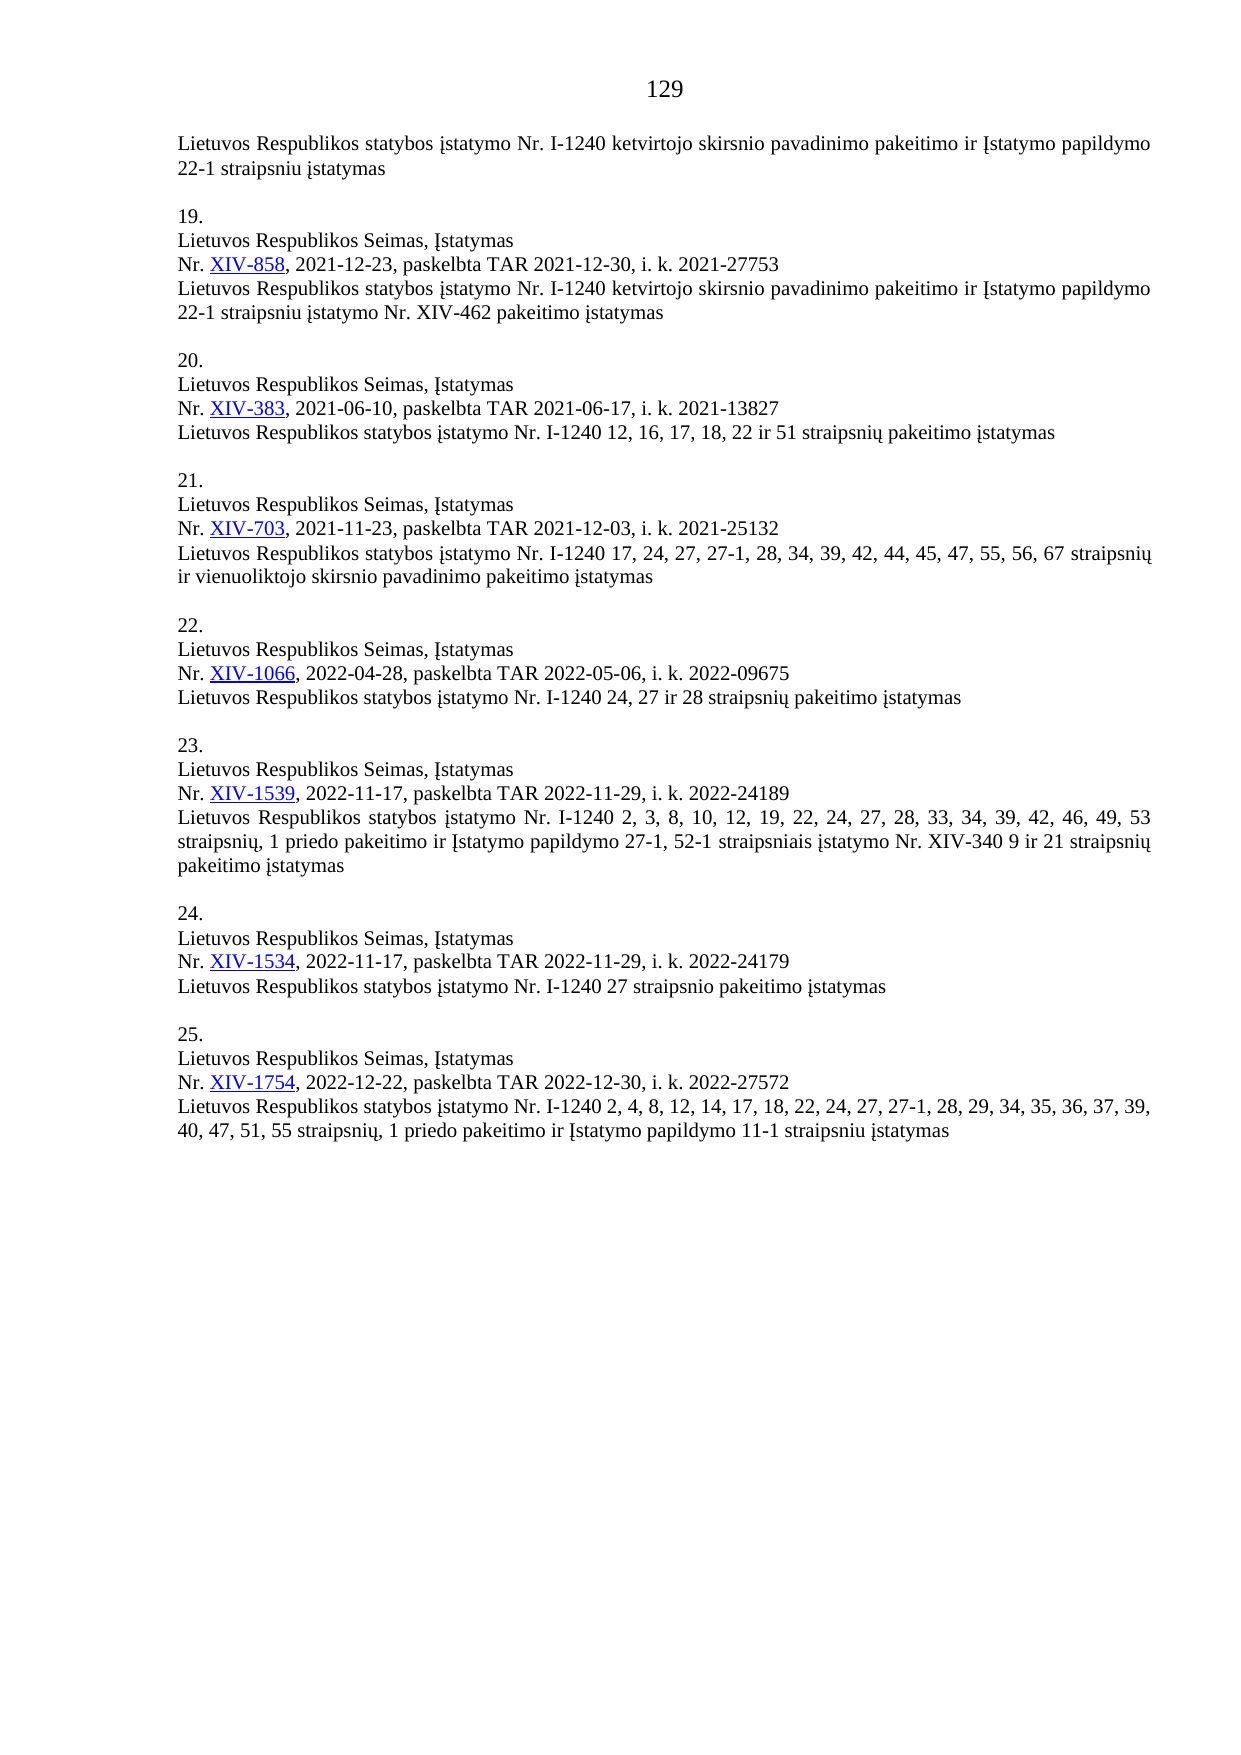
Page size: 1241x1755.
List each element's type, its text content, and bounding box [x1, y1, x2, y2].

text Lietuvos Respublikos statybos įstatymo Nr. I-1240 2, 4, 8, 12, 14, 17, 18, 22, 24, 27, 27-1, 28, 29, 34, 35, 36, 37, 39, 40, 47, 51, 55 straipsnių, 1 priedo pakeitimo ir Įstatymo papildymo 11-1 straipsniu įstatymas [177, 1094, 1152, 1142]
text 24. [177, 901, 1152, 925]
text Lietuvos Respublikos statybos įstatymo Nr. I-1240 17, 24, 27, 27-1, 28, 34, 39, 42, 44, 45, 47, 55, 56, 67 straipsnių ir vienuoliktojo skirsnio pavadinimo pakeitimo įstatymas [177, 540, 1152, 588]
text Lietuvos Respublikos statybos įstatymo Nr. I-1240 ketvirtojo skirsnio pavadinimo pakeitimo ir Įstatymo papildymo 22-1 straipsniu įstatymo Nr. XIV-462 pakeitimo įstatymas [177, 276, 1152, 324]
text Nr. XIV-1534, 2022-11-17, paskelbta TAR 2022-11-29, i. k. 2022-24179 [177, 949, 1152, 973]
text 21. [177, 468, 1152, 492]
text Nr. XIV-383, 2021-06-10, paskelbta TAR 2021-06-17, i. k. 2021-13827 [177, 396, 1152, 420]
text Nr. XIV-1539, 2022-11-17, paskelbta TAR 2022-11-29, i. k. 2022-24189 [177, 781, 1152, 805]
text Lietuvos Respublikos statybos įstatymo Nr. I-1240 24, 27 ir 28 straipsnių pakeitimo įstatymas [177, 685, 1152, 709]
text Lietuvos Respublikos statybos įstatymo Nr. I-1240 27 straipsnio pakeitimo įstatymas [177, 973, 1152, 998]
text Lietuvos Respublikos Seimas, Įstatymas [177, 492, 1152, 516]
text Nr. XIV-1754, 2022-12-22, paskelbta TAR 2022-12-30, i. k. 2022-27572 [177, 1070, 1152, 1094]
text 25. [177, 1022, 1152, 1046]
text 23. [177, 733, 1152, 757]
text Lietuvos Respublikos Seimas, Įstatymas [177, 925, 1152, 949]
text Lietuvos Respublikos Seimas, Įstatymas [177, 228, 1152, 252]
text Lietuvos Respublikos Seimas, Įstatymas [177, 757, 1152, 781]
text Lietuvos Respublikos Seimas, Įstatymas [177, 637, 1152, 661]
text Lietuvos Respublikos Seimas, Įstatymas [177, 372, 1152, 396]
text Nr. XIV-1066, 2022-04-28, paskelbta TAR 2022-05-06, i. k. 2022-09675 [177, 661, 1152, 685]
text Lietuvos Respublikos statybos įstatymo Nr. I-1240 2, 3, 8, 10, 12, 19, 22, 24, 27, 28, 33, 34, 39, 42, 46, 49, 53 straipsnių, 1 priedo pakeitimo ir Įstatymo papildymo 27-1, 52-1 straipsniais įstatymo Nr. XIV-340 9 ir 21 straipsnių pakeitimo įstatymas [177, 805, 1152, 877]
text 20. [177, 348, 1152, 372]
text Lietuvos Respublikos statybos įstatymo Nr. I-1240 ketvirtojo skirsnio pavadinimo pakeitimo ir Įstatymo papildymo 22-1 straipsniu įstatymas [177, 131, 1152, 179]
text 19. [177, 203, 1152, 228]
text Lietuvos Respublikos Seimas, Įstatymas [177, 1046, 1152, 1070]
text Lietuvos Respublikos statybos įstatymo Nr. I-1240 12, 16, 17, 18, 22 ir 51 straipsnių pakeitimo įstatymas [177, 420, 1152, 444]
text Nr. XIV-858, 2021-12-23, paskelbta TAR 2021-12-30, i. k. 2021-27753 [177, 252, 1152, 276]
text Nr. XIV-703, 2021-11-23, paskelbta TAR 2021-12-03, i. k. 2021-25132 [177, 516, 1152, 540]
text 22. [177, 613, 1152, 637]
